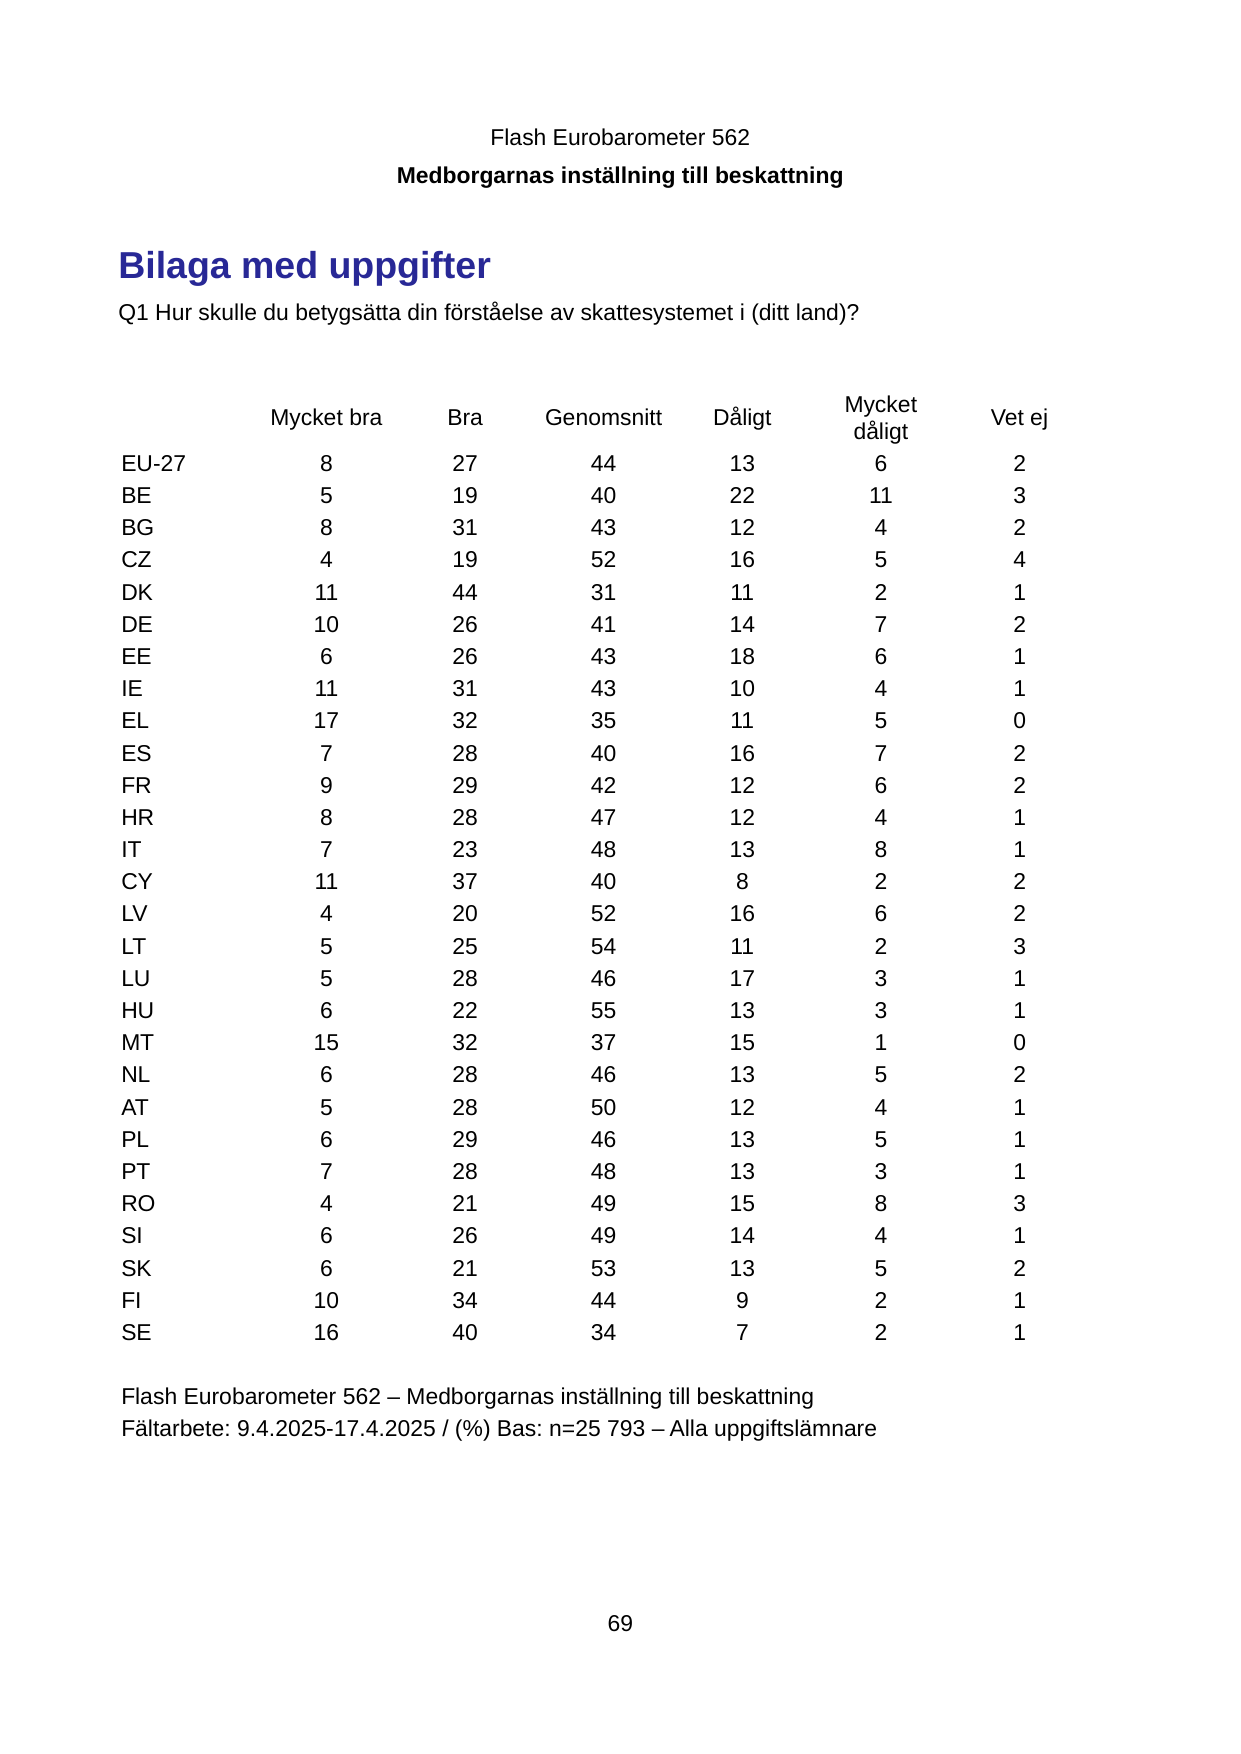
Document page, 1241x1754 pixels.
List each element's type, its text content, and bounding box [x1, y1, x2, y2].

table_cell 1 [950, 833, 1089, 865]
table_cell 32 [395, 704, 534, 737]
table_cell 28 [395, 1155, 534, 1187]
table_cell 16 [673, 544, 811, 576]
table_cell 8 [257, 447, 395, 479]
table_cell 8 [673, 865, 811, 897]
table_cell SE [118, 1316, 257, 1348]
table_cell 8 [811, 833, 950, 865]
text Q1 Hur skulle du betygsätta din förståelse av skattesystemet i (ditt land)? [118, 299, 1122, 325]
table_cell 37 [534, 1026, 673, 1058]
table_cell 29 [395, 1123, 534, 1155]
table_cell 15 [673, 1187, 811, 1219]
table_cell 3 [811, 962, 950, 994]
table_cell 2 [950, 511, 1089, 543]
table_cell 3 [950, 479, 1089, 511]
table_cell 1 [950, 801, 1089, 833]
table_cell 2 [811, 865, 950, 897]
table_cell 48 [534, 1155, 673, 1187]
table_cell 50 [534, 1091, 673, 1123]
table_cell 4 [257, 544, 395, 576]
table_cell 5 [257, 962, 395, 994]
table_cell 17 [257, 704, 395, 737]
table_cell 7 [257, 1155, 395, 1187]
table_cell 6 [811, 769, 950, 801]
table_cell 13 [673, 1155, 811, 1187]
table_cell EE [118, 640, 257, 672]
table_cell 6 [257, 1252, 395, 1284]
table_cell 3 [950, 1187, 1089, 1219]
table_cell 6 [811, 640, 950, 672]
table_cell 9 [257, 769, 395, 801]
table_cell 10 [257, 1284, 395, 1316]
table_cell 4 [811, 801, 950, 833]
table_cell PL [118, 1123, 257, 1155]
table_header Dåligt [673, 388, 811, 447]
table_cell DK [118, 576, 257, 608]
table_cell 1 [950, 1219, 1089, 1252]
table_cell 1 [950, 1316, 1089, 1348]
table_cell 34 [534, 1316, 673, 1348]
table_cell IT [118, 833, 257, 865]
table_cell 12 [673, 1091, 811, 1123]
table_cell 1 [950, 994, 1089, 1026]
table_cell 4 [257, 1187, 395, 1219]
table_cell 2 [950, 769, 1089, 801]
table_cell PT [118, 1155, 257, 1187]
table_cell 40 [534, 865, 673, 897]
table_cell 31 [395, 672, 534, 704]
table_cell 1 [950, 1284, 1089, 1316]
table_cell 12 [673, 801, 811, 833]
table_cell 31 [534, 576, 673, 608]
table_cell 28 [395, 737, 534, 769]
table_cell 28 [395, 1091, 534, 1123]
table_cell 40 [534, 479, 673, 511]
table_cell 44 [395, 576, 534, 608]
table_cell [257, 1348, 395, 1380]
table_cell 3 [811, 1155, 950, 1187]
table_cell 11 [257, 576, 395, 608]
table_cell 52 [534, 544, 673, 576]
table_cell 4 [950, 544, 1089, 576]
table_cell 35 [534, 704, 673, 737]
table_cell 43 [534, 511, 673, 543]
table_cell 28 [395, 962, 534, 994]
table_cell 5 [811, 1252, 950, 1284]
table_cell 5 [257, 1091, 395, 1123]
table_cell 49 [534, 1219, 673, 1252]
table_cell 8 [257, 511, 395, 543]
table_cell EL [118, 704, 257, 737]
table_cell HR [118, 801, 257, 833]
table_cell 26 [395, 640, 534, 672]
table_cell 32 [395, 1026, 534, 1058]
table_cell 47 [534, 801, 673, 833]
table_cell 1 [950, 962, 1089, 994]
table_cell 6 [257, 994, 395, 1026]
table_cell 19 [395, 479, 534, 511]
table_cell 15 [673, 1026, 811, 1058]
table_cell 13 [673, 1123, 811, 1155]
table_cell 21 [395, 1252, 534, 1284]
table_cell FI [118, 1284, 257, 1316]
table_cell 12 [673, 769, 811, 801]
table_cell 7 [257, 833, 395, 865]
table_header Genomsnitt [534, 388, 673, 447]
table_cell 46 [534, 1059, 673, 1091]
table_cell [395, 1348, 534, 1380]
table_cell 13 [673, 1252, 811, 1284]
table_cell 22 [673, 479, 811, 511]
table_cell 14 [673, 1219, 811, 1252]
table_cell 10 [673, 672, 811, 704]
table_header [118, 388, 257, 447]
table_cell 6 [811, 898, 950, 930]
table_cell 6 [257, 640, 395, 672]
table_cell 8 [811, 1187, 950, 1219]
subtitle Bilaga med uppgifter [118, 243, 1122, 286]
table_cell 6 [257, 1219, 395, 1252]
table_cell ES [118, 737, 257, 769]
table_header Vet ej [950, 388, 1089, 447]
table_cell MT [118, 1026, 257, 1058]
table_cell LV [118, 898, 257, 930]
table_cell 2 [950, 1252, 1089, 1284]
table_cell 20 [395, 898, 534, 930]
table_cell 53 [534, 1252, 673, 1284]
table_cell CY [118, 865, 257, 897]
table_cell 11 [257, 865, 395, 897]
table_cell 37 [395, 865, 534, 897]
table_cell 25 [395, 930, 534, 962]
table_cell [118, 1348, 257, 1380]
table_cell 55 [534, 994, 673, 1026]
table_cell 40 [395, 1316, 534, 1348]
table_cell 6 [257, 1059, 395, 1091]
table_cell 4 [257, 898, 395, 930]
table_cell 2 [950, 865, 1089, 897]
table_cell 44 [534, 447, 673, 479]
table_cell BE [118, 479, 257, 511]
table_cell 49 [534, 1187, 673, 1219]
table_cell 5 [811, 1059, 950, 1091]
table_cell 0 [950, 704, 1089, 737]
table_cell 19 [395, 544, 534, 576]
table_cell LU [118, 962, 257, 994]
table_cell 15 [257, 1026, 395, 1058]
table_cell 4 [811, 672, 950, 704]
table_cell 1 [950, 1155, 1089, 1187]
table_cell 23 [395, 833, 534, 865]
table_cell 3 [950, 930, 1089, 962]
table_cell 40 [534, 737, 673, 769]
table_cell 6 [811, 447, 950, 479]
table_cell 2 [950, 1059, 1089, 1091]
table_cell 21 [395, 1187, 534, 1219]
table_cell [673, 1348, 811, 1380]
table_cell DE [118, 608, 257, 640]
table_cell 43 [534, 640, 673, 672]
table_cell 52 [534, 898, 673, 930]
table_cell 5 [811, 544, 950, 576]
table_cell 2 [950, 737, 1089, 769]
table_cell 16 [673, 737, 811, 769]
table_cell 5 [811, 704, 950, 737]
table_cell 26 [395, 608, 534, 640]
table_cell Fältarbete: 9.4.2025-17.4.2025 / (%) Bas: n=25 793 – Alla uppgiftslämnare [118, 1413, 1089, 1445]
table_cell IE [118, 672, 257, 704]
table_cell 1 [950, 672, 1089, 704]
table_cell 16 [673, 898, 811, 930]
table_cell 11 [673, 930, 811, 962]
table_cell EU-27 [118, 447, 257, 479]
table_cell 7 [811, 608, 950, 640]
table_cell HU [118, 994, 257, 1026]
table_cell 22 [395, 994, 534, 1026]
table_cell 2 [811, 930, 950, 962]
table_cell 11 [673, 576, 811, 608]
table_cell 1 [950, 1123, 1089, 1155]
table_cell 1 [950, 640, 1089, 672]
table_cell 14 [673, 608, 811, 640]
table_cell 5 [811, 1123, 950, 1155]
table_cell 11 [257, 672, 395, 704]
table_header Mycket dåligt [811, 388, 950, 447]
table_cell 16 [257, 1316, 395, 1348]
table_cell 11 [673, 704, 811, 737]
table_cell 43 [534, 672, 673, 704]
table_cell 4 [811, 1219, 950, 1252]
table_cell 18 [673, 640, 811, 672]
table_cell 0 [950, 1026, 1089, 1058]
table_cell 4 [811, 511, 950, 543]
table_cell 6 [257, 1123, 395, 1155]
table_cell 2 [950, 447, 1089, 479]
table_cell SK [118, 1252, 257, 1284]
table_cell 3 [811, 994, 950, 1026]
table_cell 1 [950, 576, 1089, 608]
table_cell 13 [673, 994, 811, 1026]
table_cell 26 [395, 1219, 534, 1252]
table_cell 41 [534, 608, 673, 640]
table_cell 8 [257, 801, 395, 833]
table_header Mycket bra [257, 388, 395, 447]
table_cell 5 [257, 479, 395, 511]
table_cell 4 [811, 1091, 950, 1123]
table_cell [534, 1348, 673, 1380]
table_cell 13 [673, 1059, 811, 1091]
table_cell 13 [673, 447, 811, 479]
table_cell 12 [673, 511, 811, 543]
table_cell NL [118, 1059, 257, 1091]
table_cell AT [118, 1091, 257, 1123]
table_cell 10 [257, 608, 395, 640]
table_cell 2 [811, 1284, 950, 1316]
table_cell 1 [811, 1026, 950, 1058]
table_cell 42 [534, 769, 673, 801]
table_cell [811, 1348, 950, 1380]
table_cell 7 [257, 737, 395, 769]
table_cell 13 [673, 833, 811, 865]
table_cell RO [118, 1187, 257, 1219]
table_cell 2 [811, 1316, 950, 1348]
table_cell 54 [534, 930, 673, 962]
table_header Bra [395, 388, 534, 447]
table_cell SI [118, 1219, 257, 1252]
table_cell BG [118, 511, 257, 543]
table_cell 2 [950, 608, 1089, 640]
table_cell [950, 1348, 1089, 1380]
table_cell 2 [811, 576, 950, 608]
table_cell 46 [534, 1123, 673, 1155]
table_cell 34 [395, 1284, 534, 1316]
table_cell 1 [950, 1091, 1089, 1123]
table_cell 2 [950, 898, 1089, 930]
table_cell 29 [395, 769, 534, 801]
table_cell 11 [811, 479, 950, 511]
table_cell 31 [395, 511, 534, 543]
table_cell 27 [395, 447, 534, 479]
table_cell 46 [534, 962, 673, 994]
table_cell 44 [534, 1284, 673, 1316]
table_cell 5 [257, 930, 395, 962]
table_cell 17 [673, 962, 811, 994]
table_cell 48 [534, 833, 673, 865]
table_cell CZ [118, 544, 257, 576]
table_cell 28 [395, 1059, 534, 1091]
table_cell 9 [673, 1284, 811, 1316]
table_cell FR [118, 769, 257, 801]
table_cell LT [118, 930, 257, 962]
table_cell 28 [395, 801, 534, 833]
table_cell 7 [811, 737, 950, 769]
table_cell Flash Eurobarometer 562 – Medborgarnas inställning till beskattning [118, 1380, 1089, 1412]
table_cell 7 [673, 1316, 811, 1348]
